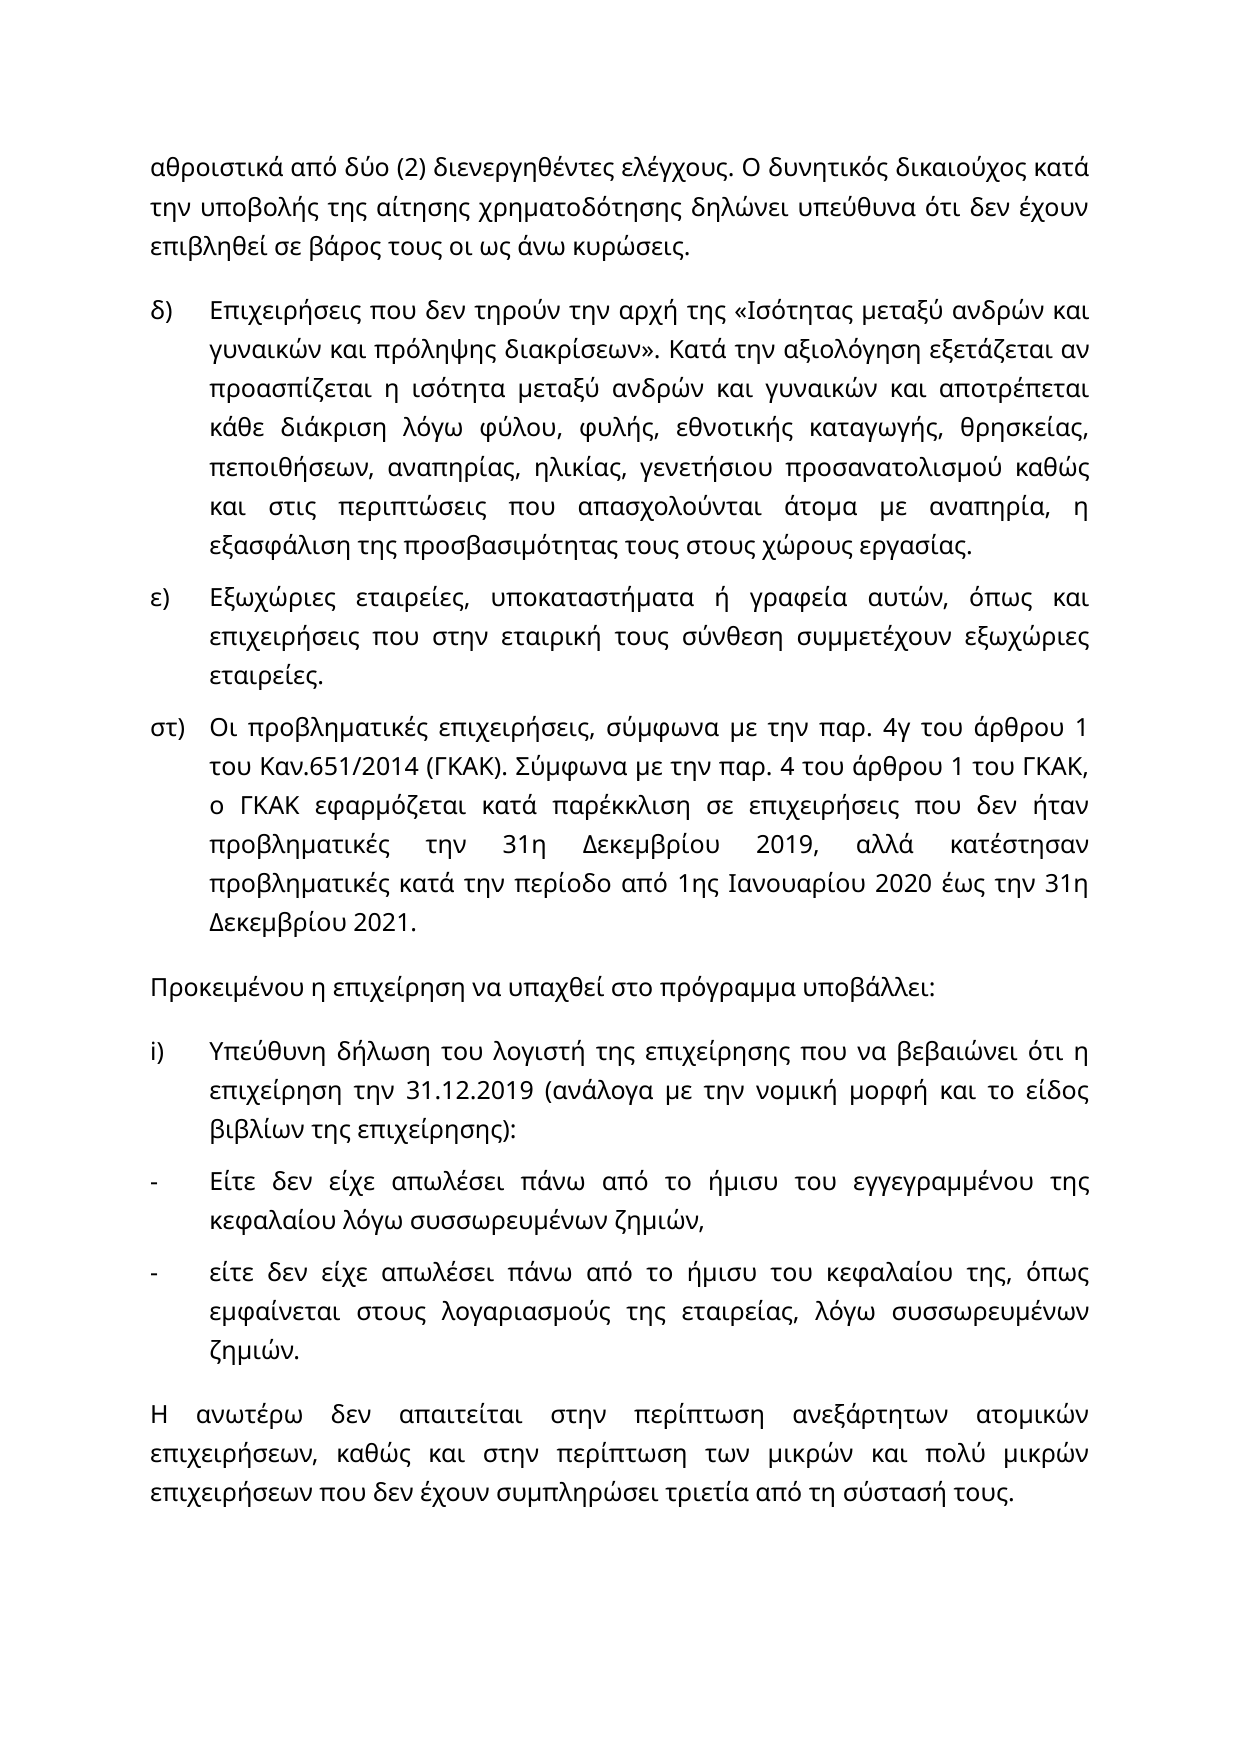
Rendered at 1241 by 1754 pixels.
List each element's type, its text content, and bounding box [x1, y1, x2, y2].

list ε) Εξωχώριες εταιρείες, υποκαταστήματα ή γραφεία αυτών, όπως και επιχειρήσεις που στην εταιρική τους σύνθεση συμμετέχουν εξωχώριες εταιρείες. [150, 579, 1090, 692]
text αθροιστικά από δύο (2) διενεργηθέντες ελέγχους. Ο δυνητικός δικαιούχος κατά την υποβολής της αίτησης χρηματοδότησης δηλώνει υπεύθυνα ότι δεν έχουν επιβληθεί σε βάρος τους οι ως άνω κυρώσεις. [150, 150, 1090, 262]
text Προκειμένου η επιχείρηση να υπαχθεί στο πρόγραμμα υποβάλλει: [150, 969, 1090, 1003]
list στ) Οι προβληματικές επιχειρήσεις, σύμφωνα με την παρ. 4γ του άρθρου 1 του Καν.651/2014 (ΓΚΑΚ). Σύμφωνα με την παρ. 4 του άρθρου 1 του ΓΚΑΚ, ο ΓΚΑΚ εφαρμόζεται κατά παρέκκλιση σε επιχειρήσεις που δεν ήταν προβληματικές την 31η Δεκεμβρίου 2019, αλλά κατέστησαν προβληματικές κατά την περίοδο από 1ης Ιανουαρίου 2020 έως την 31η Δεκεμβρίου 2021. [150, 709, 1090, 939]
list - είτε δεν είχε απωλέσει πάνω από το ήμισυ του κεφαλαίου της, όπως εμφαίνεται στους λογαριασμούς της εταιρείας, λόγω συσσωρευμένων ζημιών. [150, 1254, 1090, 1367]
list - Είτε δεν είχε απωλέσει πάνω από το ήμισυ του εγγεγραμμένου της κεφαλαίου λόγω συσσωρευμένων ζημιών, [150, 1163, 1090, 1237]
list δ) Επιχειρήσεις που δεν τηρούν την αρχή της «Ισότητας μεταξύ ανδρών και γυναικών και πρόληψης διακρίσεων». Κατά την αξιολόγηση εξετάζεται αν προασπίζεται η ισότητα μεταξύ ανδρών και γυναικών και αποτρέπεται κάθε διάκριση λόγω φύλου, φυλής, εθνοτικής καταγωγής, θρησκείας, πεποιθήσεων, αναπηρίας, ηλικίας, γενετήσιου προσανατολισμού καθώς και στις περιπτώσεις που απασχολούνται άτομα με αναπηρία, η εξασφάλιση της προσβασιμότητας τους στους χώρους εργασίας. [150, 292, 1090, 562]
list i) Υπεύθυνη δήλωση του λογιστή της επιχείρησης που να βεβαιώνει ότι η επιχείρηση την 31.12.2019 (ανάλογα με την νομική μορφή και το είδος βιβλίων της επιχείρησης): [150, 1033, 1090, 1146]
text Η ανωτέρω δεν απαιτείται στην περίπτωση ανεξάρτητων ατομικών επιχειρήσεων, καθώς και στην περίπτωση των μικρών και πολύ μικρών επιχειρήσεων που δεν έχουν συμπληρώσει τριετία από τη σύστασή τους. [150, 1397, 1090, 1509]
